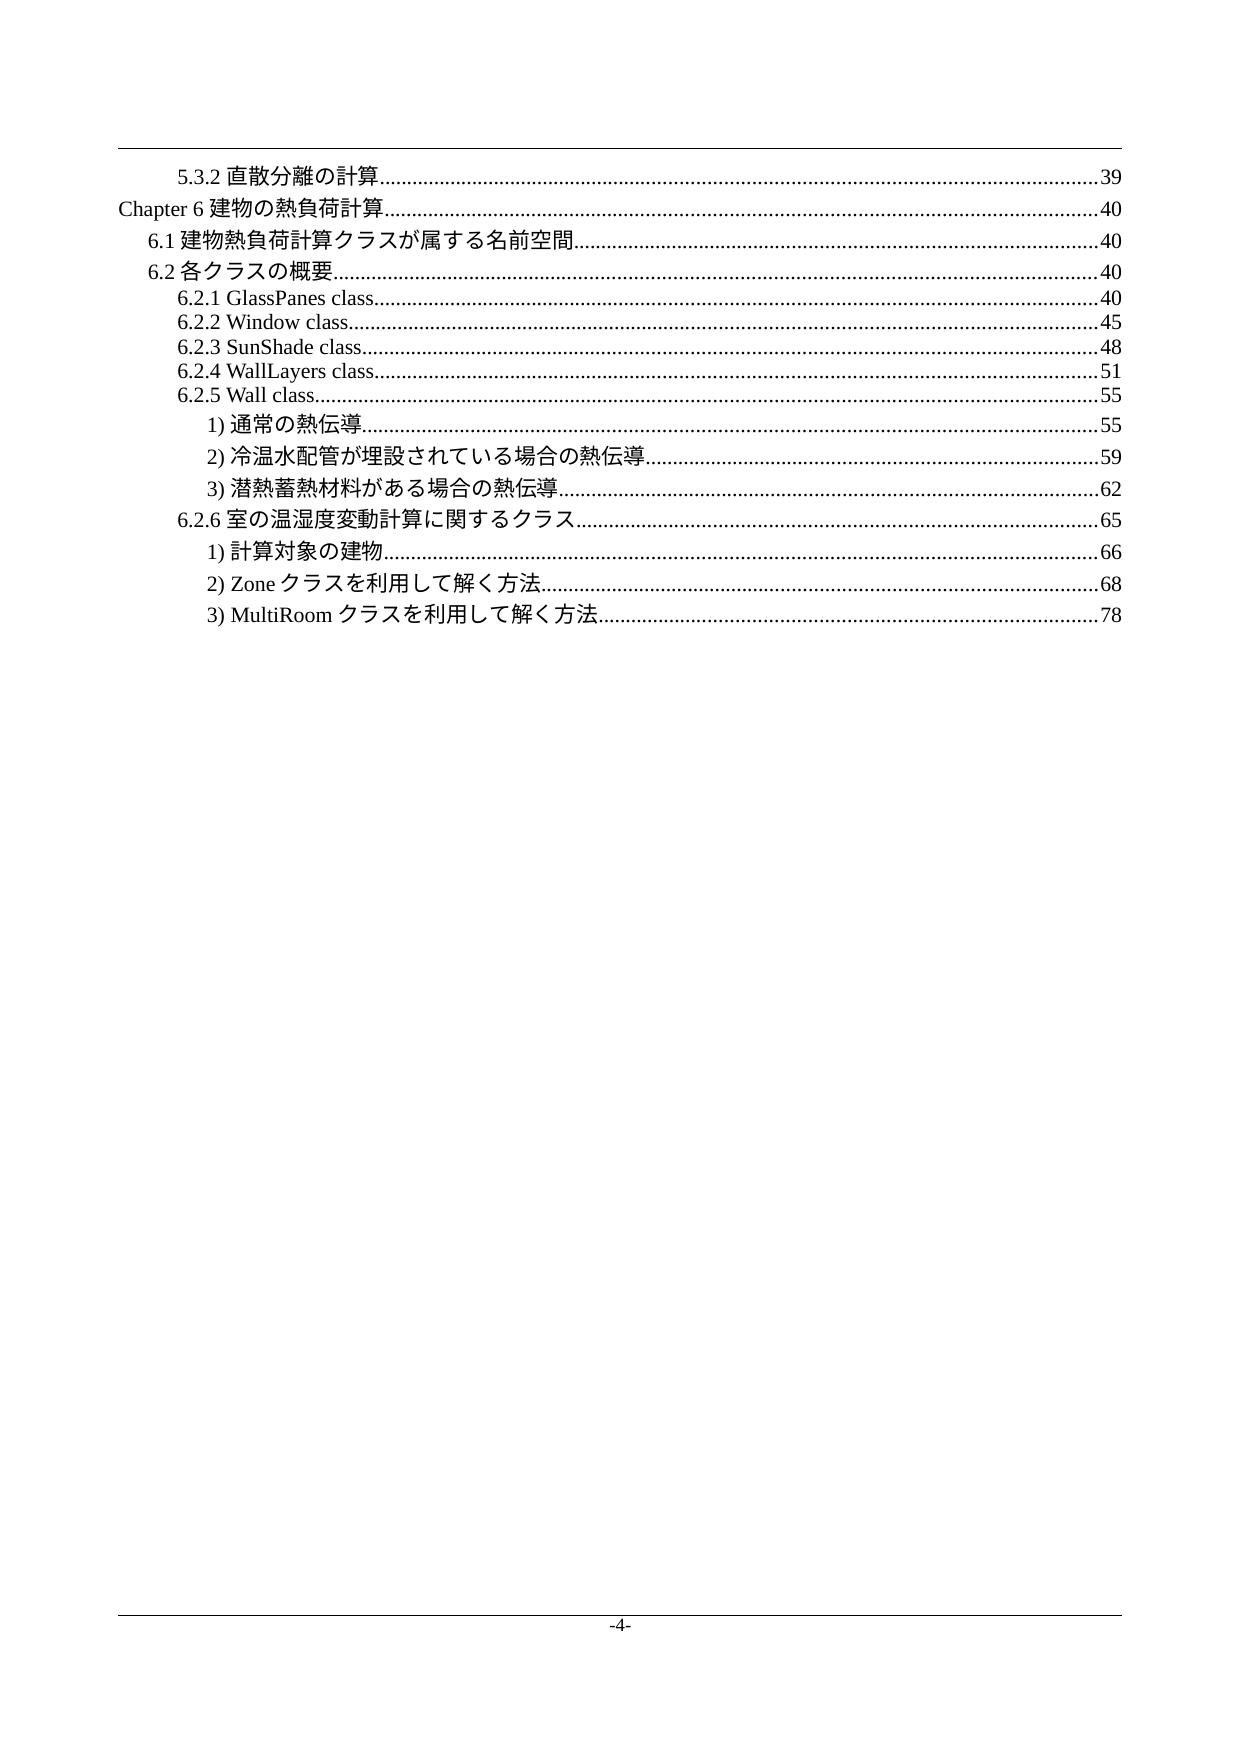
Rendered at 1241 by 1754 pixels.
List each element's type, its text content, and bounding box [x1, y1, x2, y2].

text 6.1 建物熱負荷計算クラスが属する名前空間 40 [148, 223, 1122, 254]
text 5.3.2 直散分離の計算 39 [177, 159, 1122, 191]
text 6.2.1 GlassPanes class 40 [177, 286, 1122, 310]
text 6.2.4 WallLayers class 51 [177, 359, 1122, 383]
text 3) MultiRoomクラスを利用して解く方法 78 [207, 597, 1122, 629]
text 6.2.6 室の温湿度変動計算に関するクラス 65 [177, 502, 1122, 534]
text Chapter 6 建物の熱負荷計算 40 [118, 191, 1122, 223]
text 1) 通常の熱伝導 55 [207, 407, 1122, 439]
text 6.2.5 Wall class 55 [177, 383, 1122, 407]
text 6.2.3 SunShade class 48 [177, 334, 1122, 359]
text 6.2.2 Window class 45 [177, 310, 1122, 334]
text 6.2 各クラスの概要 40 [148, 254, 1122, 286]
text 1) 計算対象の建物 66 [207, 534, 1122, 566]
text 3) 潜熱蓄熱材料がある場合の熱伝導 62 [207, 471, 1122, 502]
text 2) Zoneクラスを利用して解く方法 68 [207, 566, 1122, 597]
text 2) 冷温水配管が埋設されている場合の熱伝導 59 [207, 439, 1122, 471]
